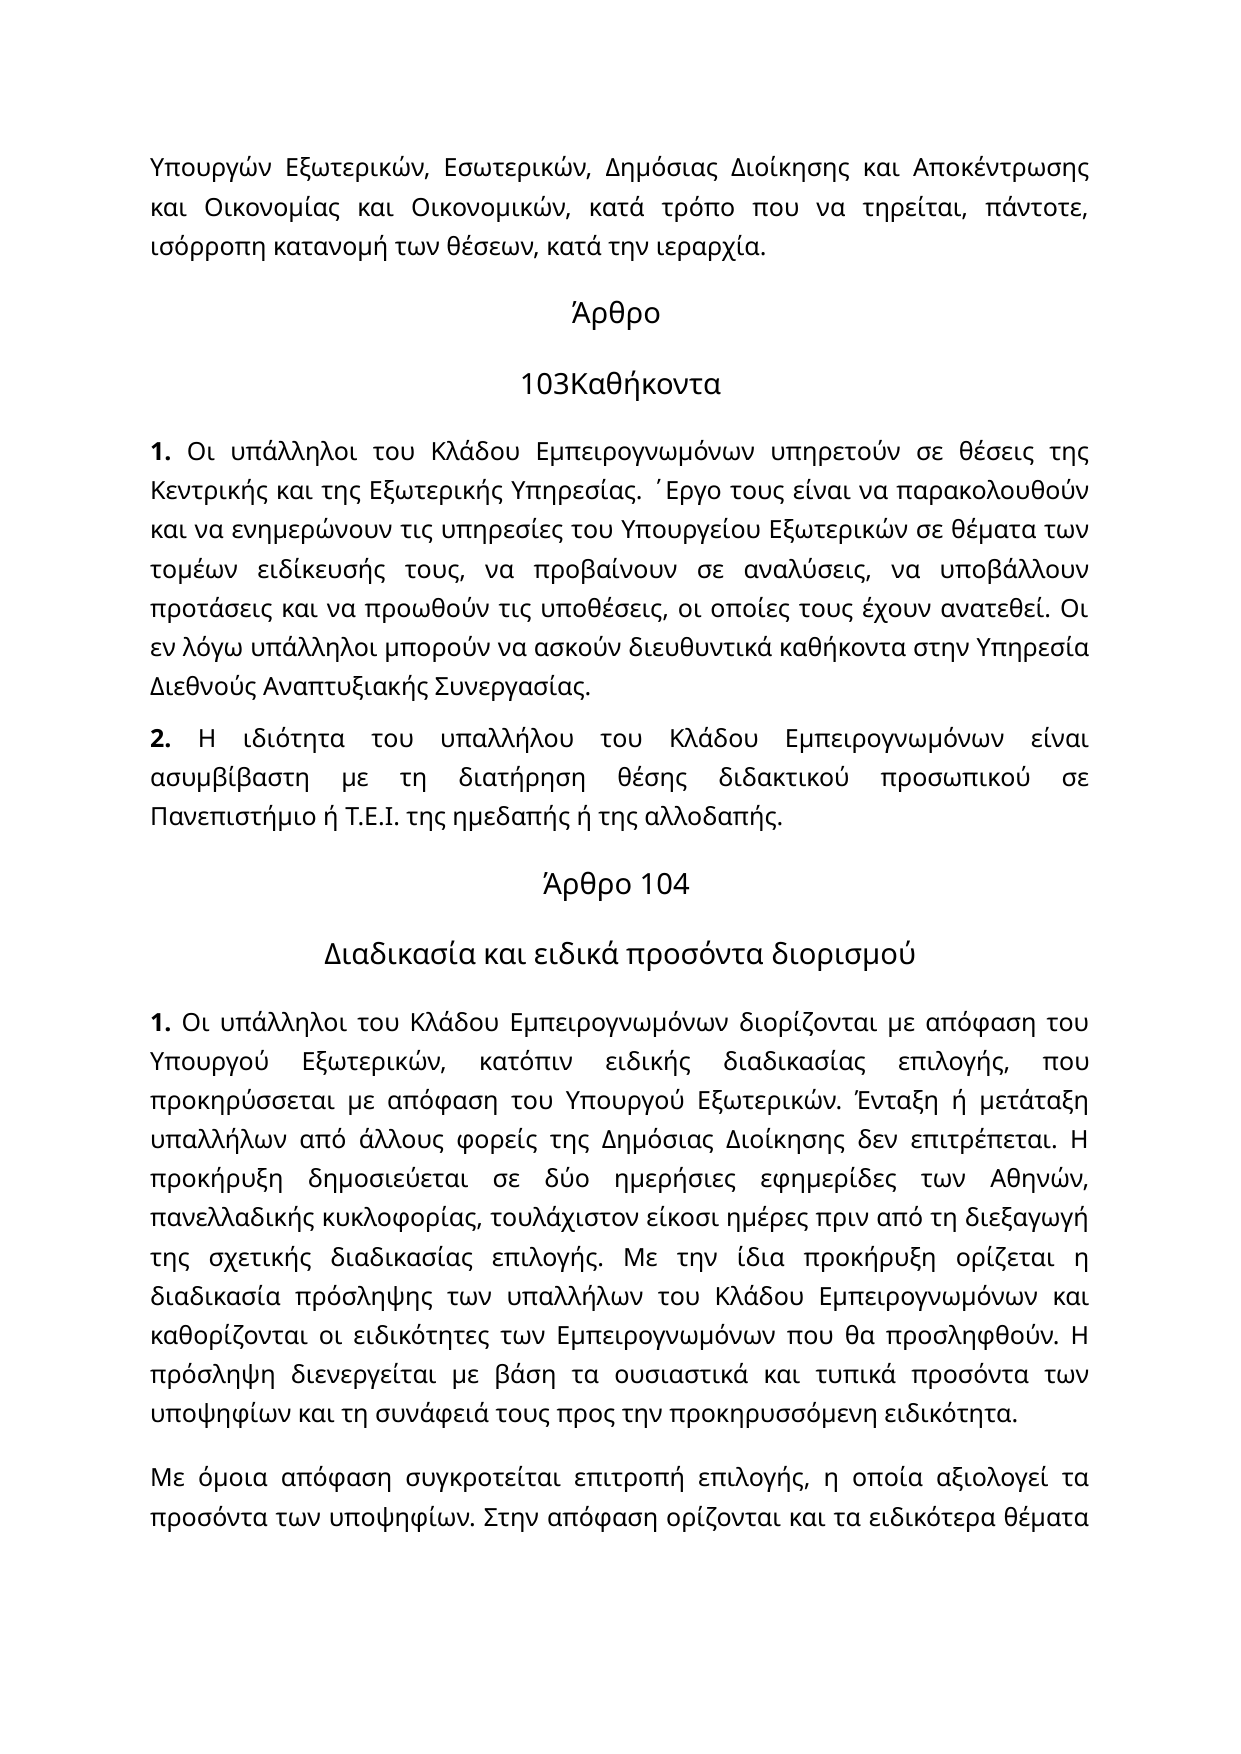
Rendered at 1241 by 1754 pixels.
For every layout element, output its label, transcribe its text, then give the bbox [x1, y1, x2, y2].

text 1. Οι υπάλληλοι του Κλάδου Εμπειρογνωμόνων υπηρετούν σε θέσεις της Κεντρικής και της Εξωτερικής Υπηρεσίας. ΄Εργο τους είναι να παρακολουθούν και να ενημερώνουν τις υπηρεσίες του Υπουργείου Εξωτερικών σε θέματα των τομέων ειδίκευσής τους, να προβαίνουν σε αναλύσεις, να υποβάλλουν προτάσεις και να προωθούν τις υποθέσεις, οι οποίες τους έχουν ανατεθεί. Οι εν λόγω υπάλληλοι μπορούν να ασκούν διευθυντικά καθήκοντα στην Υπηρεσία Διεθνούς Αναπτυξιακής Συνεργασίας. [150, 434, 1090, 703]
text 2. Η ιδιότητα του υπαλλήλου του Κλάδου Εμπειρογνωμόνων είναι ασυμβίβαστη με τη διατήρηση θέσης διδακτικού προσωπικού σε Πανεπιστήμιο ή Τ.Ε.Ι. της ημεδαπής ή της αλλοδαπής. [150, 720, 1090, 833]
subtitle Άρθρο 104 [150, 863, 1090, 903]
subtitle Διαδικασία και ειδικά προσόντα διορισμού [150, 933, 1090, 973]
text 1. Οι υπάλληλοι του Κλάδου Εμπειρογνωμόνων διορίζονται με απόφαση του Υπουργού Εξωτερικών, κατόπιν ειδικής διαδικασίας επιλογής, που προκηρύσσεται με απόφαση του Υπουργού Εξωτερικών. Ένταξη ή μετάταξη υπαλλήλων από άλλους φορείς της Δημόσιας Διοίκησης δεν επιτρέπεται. Η προκήρυξη δημοσιεύεται σε δύο ημερήσιες εφημερίδες των Αθηνών, πανελλαδικής κυκλοφορίας, τουλάχιστον είκοσι ημέρες πριν από τη διεξαγωγή της σχετικής διαδικασίας επιλογής. Με την ίδια προκήρυξη ορίζεται η διαδικασία πρόσληψης των υπαλλήλων του Κλάδου Εμπειρογνωμόνων και καθορίζονται οι ειδικότητες των Εμπειρογνωμόνων που θα προσληφθούν. Η πρόσληψη διενεργείται με βάση τα ουσιαστικά και τυπικά προσόντα των υποψηφίων και τη συνάφειά τους προς την προκηρυσσόμενη ειδικότητα. [150, 1004, 1090, 1430]
subtitle Άρθρο [150, 292, 1090, 332]
subtitle 103Καθήκοντα [150, 363, 1090, 403]
text Με όμοια απόφαση συγκροτείται επιτροπή επιλογής, η οποία αξιολογεί τα προσόντα των υποψηφίων. Στην απόφαση ορίζονται και τα ειδικότερα θέματα [150, 1460, 1090, 1533]
text Υπουργών Εξωτερικών, Εσωτερικών, Δημόσιας Διοίκησης και Αποκέντρωσης και Οικονομίας και Οικονομικών, κατά τρόπο που να τηρείται, πάντοτε, ισόρροπη κατανομή των θέσεων, κατά την ιεραρχία. [150, 150, 1090, 262]
